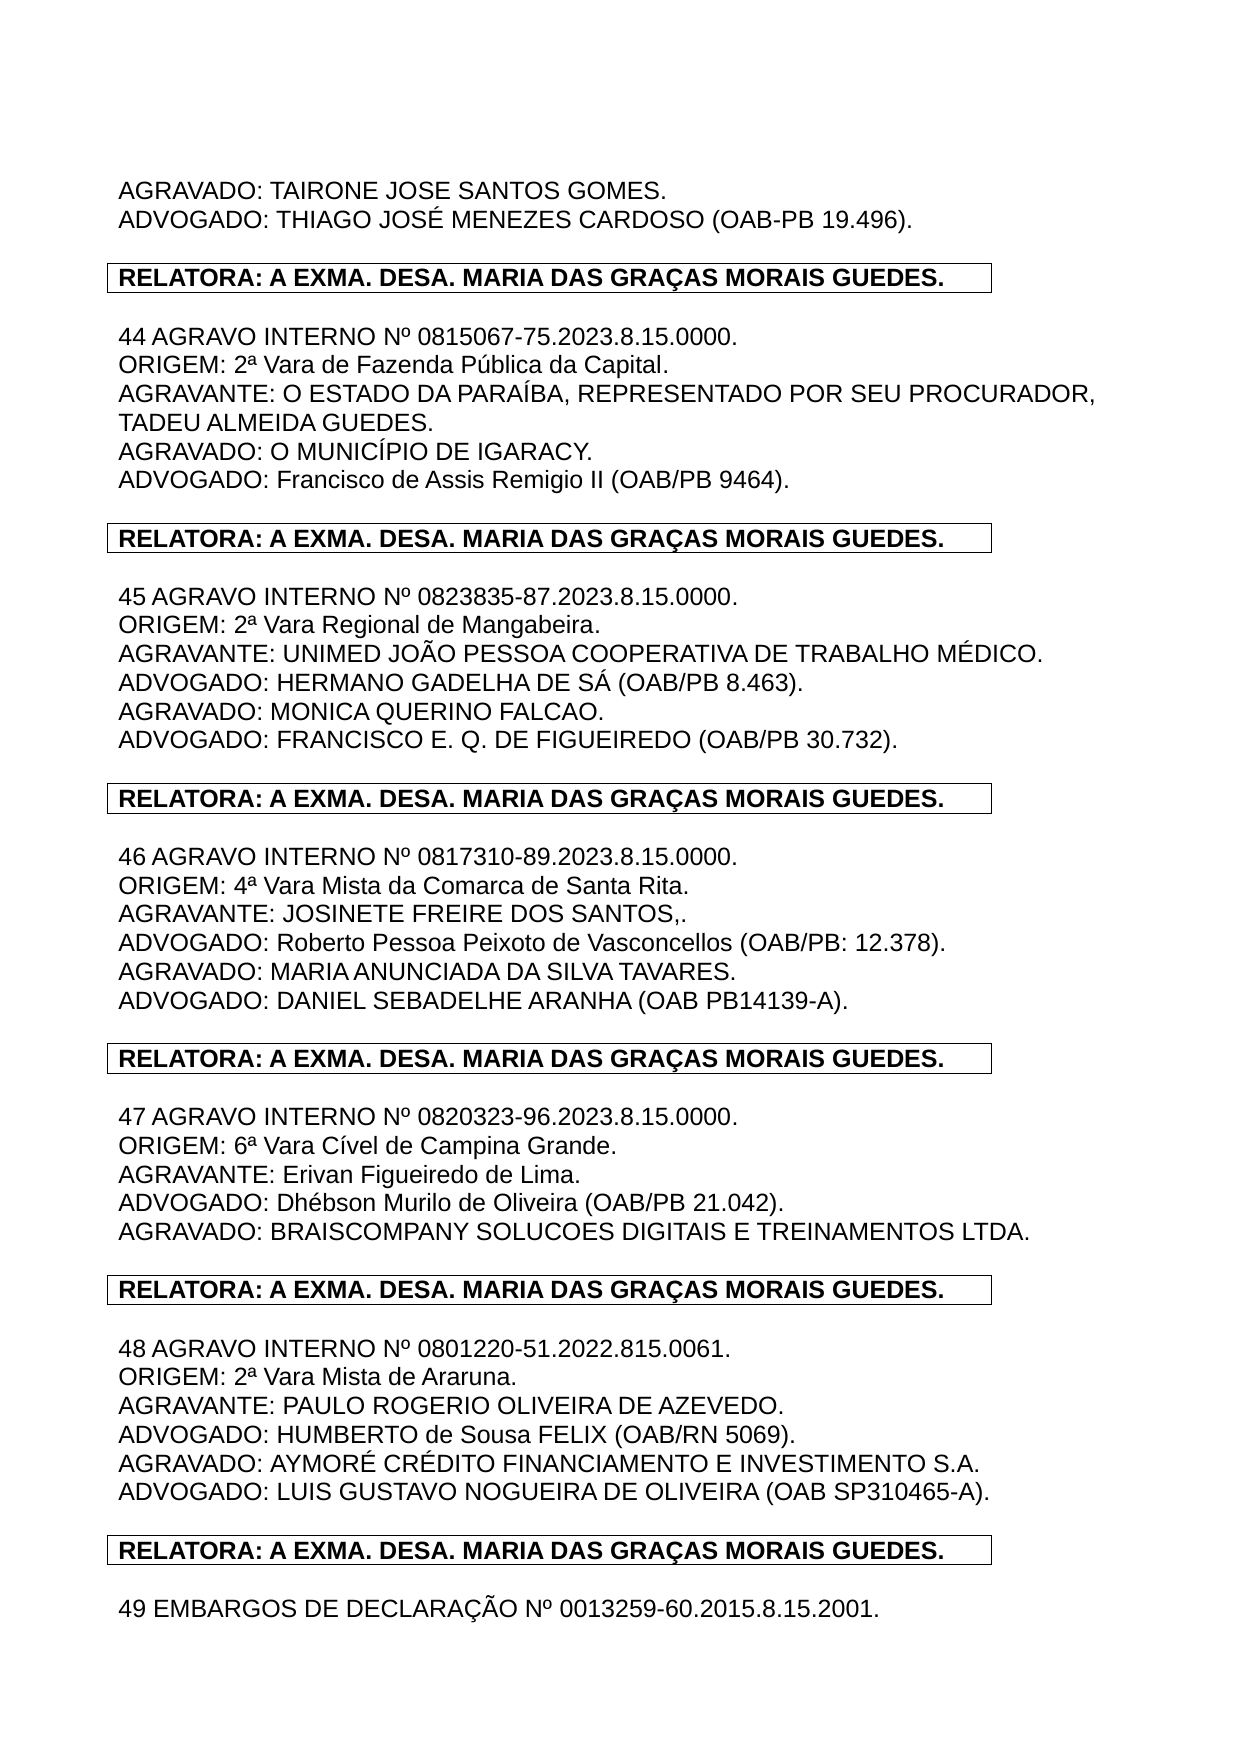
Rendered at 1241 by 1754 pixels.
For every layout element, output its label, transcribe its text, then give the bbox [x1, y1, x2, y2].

table_header RELATORA: A EXMA. DESA. MARIA DAS GRAÇAS MORAIS GUEDES. [108, 524, 991, 552]
table_header RELATORA: A EXMA. DESA. MARIA DAS GRAÇAS MORAIS GUEDES. [108, 1044, 991, 1073]
text ORIGEM: 4ª Vara Mista da Comarca de Santa Rita. [118, 871, 1122, 899]
text AGRAVANTE: JOSINETE FREIRE DOS SANTOS,. [118, 899, 1122, 928]
text AGRAVADO: TAIRONE JOSE SANTOS GOMES. [118, 176, 1122, 205]
text AGRAVADO: MONICA QUERINO FALCAO. [118, 697, 1122, 726]
text ADVOGADO: HUMBERTO de Sousa FELIX (OAB/RN 5069). [118, 1420, 1122, 1449]
text AGRAVANTE: O ESTADO DA PARAÍBA, REPRESENTADO POR SEU PROCURADOR, TADEU ALMEIDA GUEDES. [118, 379, 1122, 437]
table_header RELATORA: A EXMA. DESA. MARIA DAS GRAÇAS MORAIS GUEDES. [108, 1536, 991, 1564]
text 47 AGRAVO INTERNO Nº 0820323-96.2023.8.15.0000. [118, 1102, 1122, 1131]
text AGRAVANTE: Erivan Figueiredo de Lima. [118, 1160, 1122, 1188]
text AGRAVANTE: PAULO ROGERIO OLIVEIRA DE AZEVEDO. [118, 1391, 1122, 1420]
text AGRAVANTE: UNIMED JOÃO PESSOA COOPERATIVA DE TRABALHO MÉDICO. [118, 639, 1122, 668]
text ADVOGADO: Roberto Pessoa Peixoto de Vasconcellos (OAB/PB: 12.378). [118, 928, 1122, 957]
text AGRAVADO: MARIA ANUNCIADA DA SILVA TAVARES. [118, 957, 1122, 986]
text ADVOGADO: HERMANO GADELHA DE SÁ (OAB/PB 8.463). [118, 668, 1122, 697]
text ADVOGADO: THIAGO JOSÉ MENEZES CARDOSO (OAB-PB 19.496). [118, 205, 1122, 234]
text ADVOGADO: Dhébson Murilo de Oliveira (OAB/PB 21.042). [118, 1188, 1122, 1217]
text ORIGEM: 2ª Vara de Fazenda Pública da Capital. [118, 350, 1122, 379]
text ORIGEM: 2ª Vara Regional de Mangabeira. [118, 611, 1122, 639]
text ADVOGADO: DANIEL SEBADELHE ARANHA (OAB PB14139-A). [118, 986, 1122, 1014]
text 44 AGRAVO INTERNO Nº 0815067-75.2023.8.15.0000. [118, 322, 1122, 350]
text 48 AGRAVO INTERNO Nº 0801220-51.2022.815.0061. [118, 1334, 1122, 1362]
table_header RELATORA: A EXMA. DESA. MARIA DAS GRAÇAS MORAIS GUEDES. [108, 784, 991, 812]
text ADVOGADO: LUIS GUSTAVO NOGUEIRA DE OLIVEIRA (OAB SP310465-A). [118, 1477, 1122, 1506]
text ORIGEM: 2ª Vara Mista de Araruna. [118, 1362, 1122, 1391]
text ORIGEM: 6ª Vara Cível de Campina Grande. [118, 1131, 1122, 1160]
text AGRAVADO: O MUNICÍPIO DE IGARACY. [118, 437, 1122, 465]
text ADVOGADO: FRANCISCO E. Q. DE FIGUEIREDO (OAB/PB 30.732). [118, 726, 1122, 754]
text 49 EMBARGOS DE DECLARAÇÃO Nº 0013259-60.2015.8.15.2001. [118, 1594, 1122, 1623]
text AGRAVADO: AYMORÉ CRÉDITO FINANCIAMENTO E INVESTIMENTO S.A. [118, 1449, 1122, 1477]
text ADVOGADO: Francisco de Assis Remigio II (OAB/PB 9464). [118, 465, 1122, 494]
text 46 AGRAVO INTERNO Nº 0817310-89.2023.8.15.0000. [118, 842, 1122, 871]
table_header RELATORA: A EXMA. DESA. MARIA DAS GRAÇAS MORAIS GUEDES. [108, 1276, 991, 1304]
table_header RELATORA: A EXMA. DESA. MARIA DAS GRAÇAS MORAIS GUEDES. [108, 264, 991, 292]
text AGRAVADO: BRAISCOMPANY SOLUCOES DIGITAIS E TREINAMENTOS LTDA. [118, 1217, 1122, 1246]
text 45 AGRAVO INTERNO Nº 0823835-87.2023.8.15.0000. [118, 582, 1122, 611]
